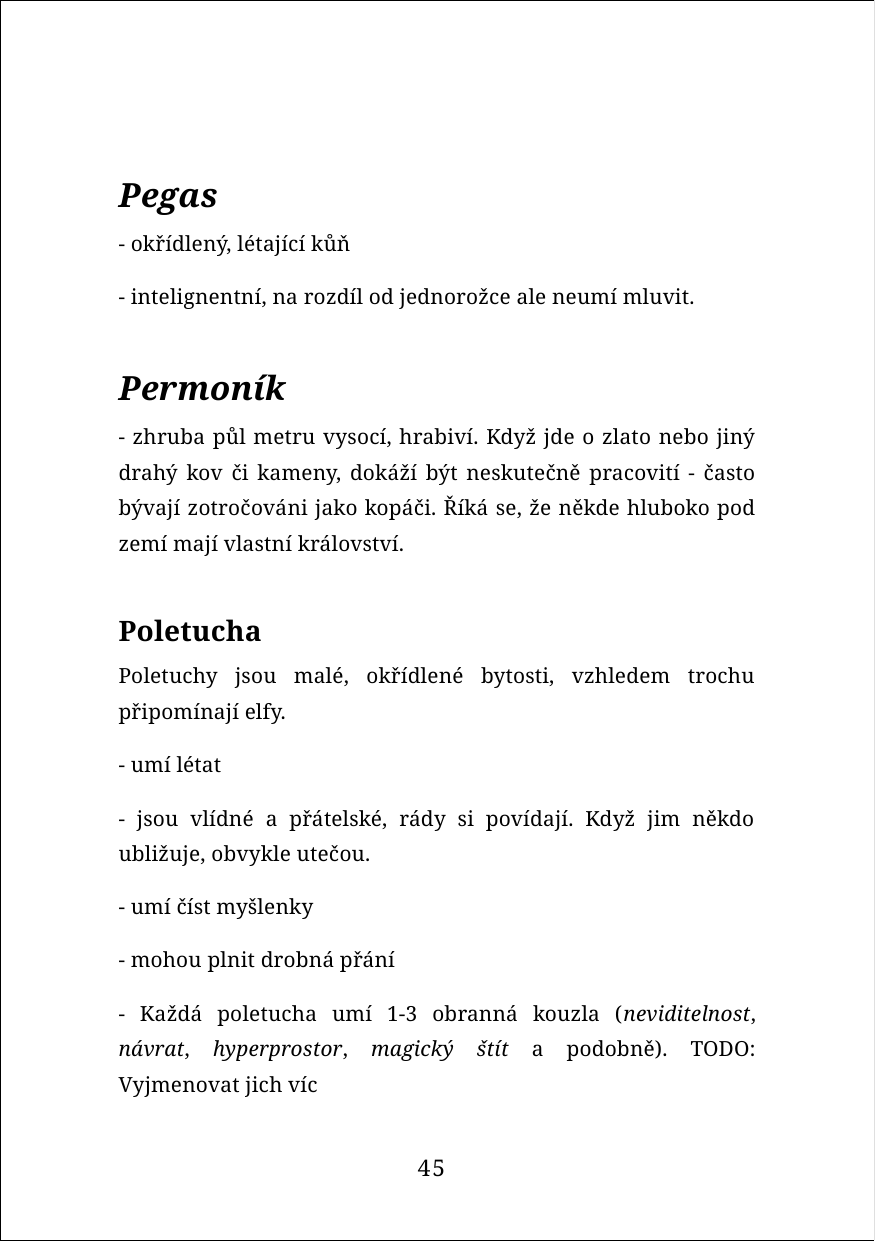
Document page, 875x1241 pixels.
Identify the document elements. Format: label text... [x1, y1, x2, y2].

text - intelignentní, na rozdíl od jednorožce ale neumí mluvit. [118, 282, 756, 311]
text - umí číst myšlenky [118, 892, 756, 921]
text - zhruba půl metru vysocí, hrabiví. Když jde o zlato nebo jiný drahý kov či kameny, dokáží být neskutečně pracovití - často bývají zotročováni jako kopáči. Říká se, že někde hluboko pod zemí mají vlastní království. [118, 422, 756, 557]
text - mohou plnit drobná přání [118, 946, 756, 974]
text - Každá poletucha umí 1-3 obranná kouzla (neviditelnost, návrat, hyperprostor, magický štít a podobně). TODO: Vyjmenovat jich víc [118, 999, 756, 1098]
text - okřídlený, létající kůň [118, 229, 756, 257]
text - jsou vlídné a přátelské, rády si povídají. Když jim někdo ubližuje, obvykle utečou. [118, 804, 756, 868]
subtitle Pegas [118, 172, 756, 217]
text Poletuchy jsou malé, okřídlené bytosti, vzhledem trochu připomínají elfy. [118, 662, 756, 726]
subtitle Poletucha [118, 612, 756, 650]
text - umí létat [118, 750, 756, 779]
subtitle Permoník [118, 365, 756, 410]
